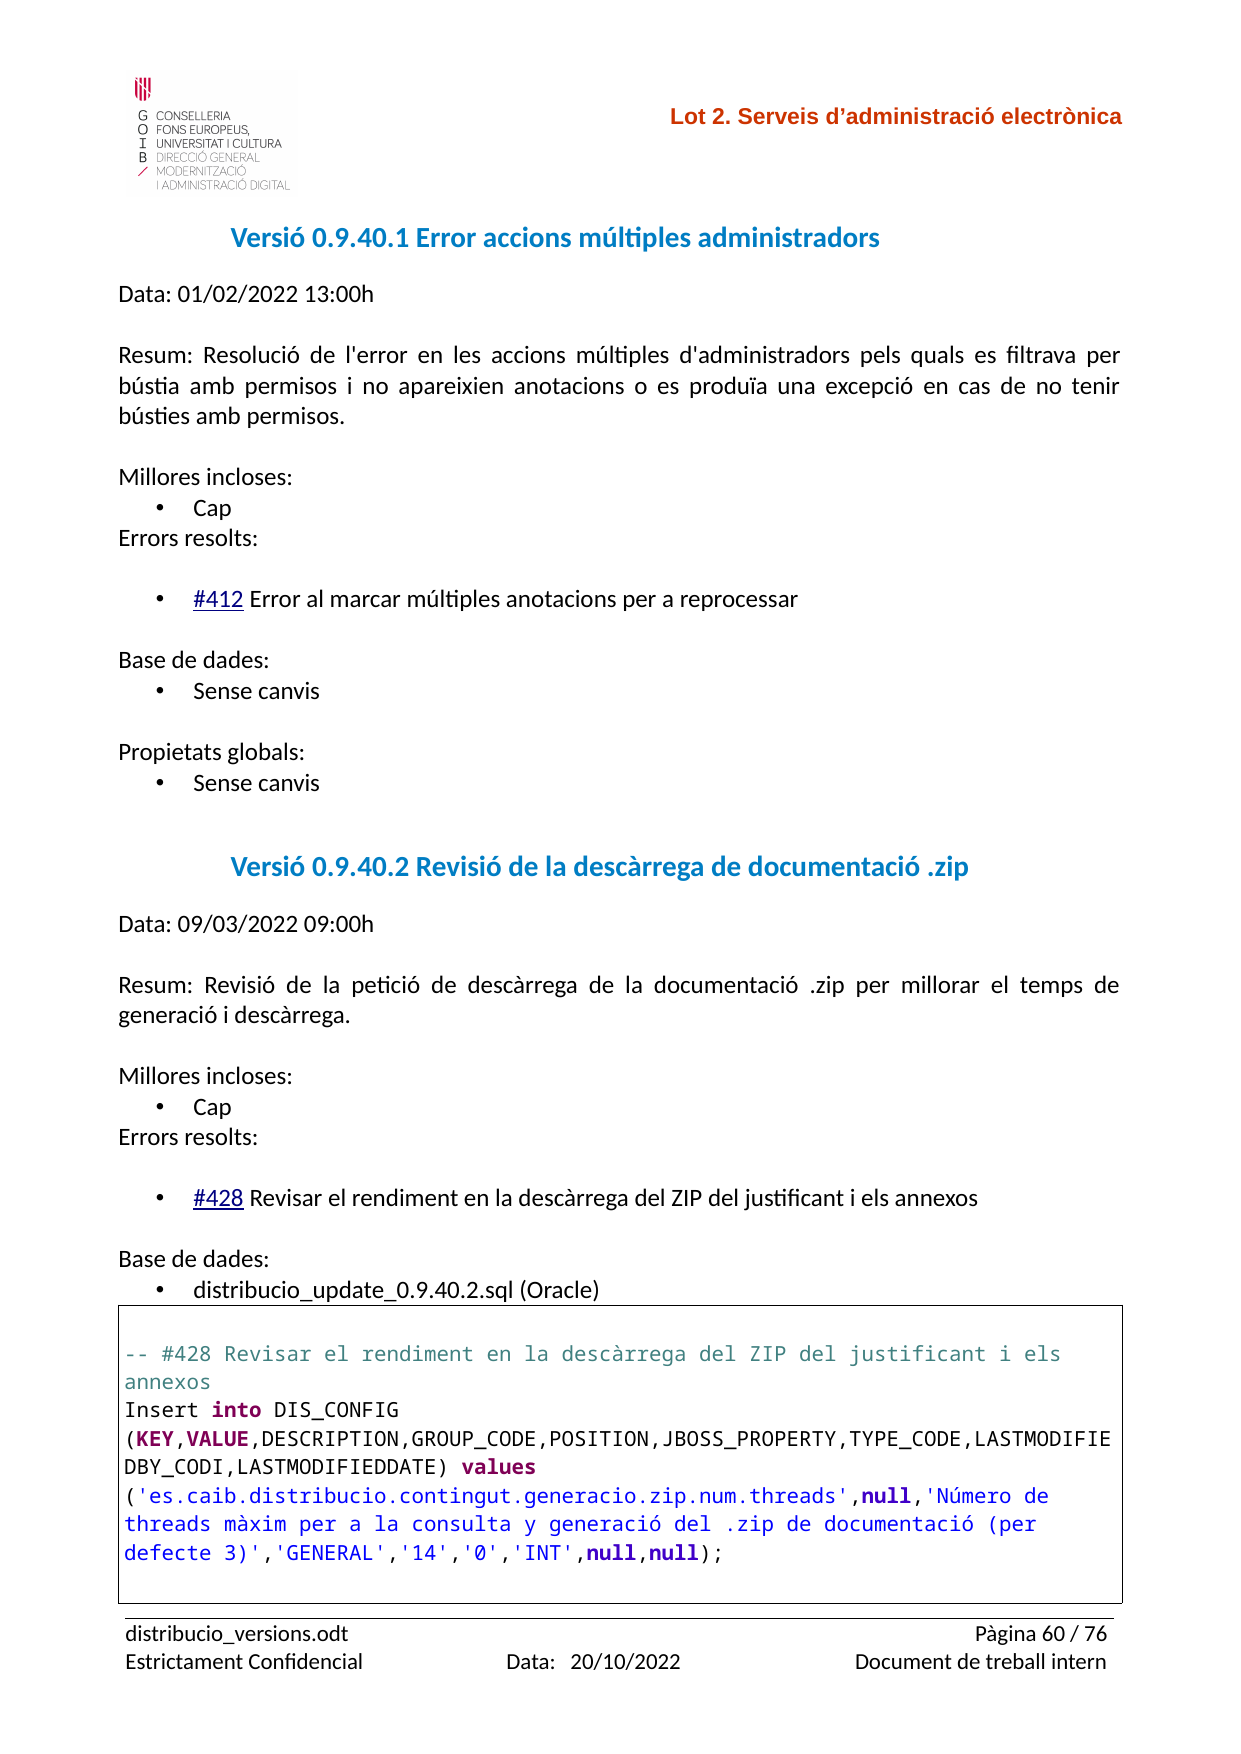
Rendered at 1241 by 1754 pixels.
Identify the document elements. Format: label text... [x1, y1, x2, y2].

text Base de dades: [118, 1243, 1122, 1274]
subtitle Versió 0.9.40.2 Revisió de la descàrrega de documentació .zip [153, 848, 1122, 884]
text Errors resolts: [118, 1121, 1122, 1152]
text Base de dades: [118, 645, 1122, 675]
text Resum: Resolució de l'error en les accions múltiples d'administradors pels quals es filtrava per bústia amb permisos i no apareixien anotacions o es produïa una excepció en cas de no tenir bústies amb permisos. [118, 339, 1122, 431]
list distribucio_update_0.9.40.2.sql (Oracle) [156, 1274, 1122, 1304]
table_header -- #428 Revisar el rendiment en la descàrrega del ZIP del justificant i els annexos Insert into DIS_CONFIG (KEY,VALUE,DESCRIPTION,GROUP_CODE,POSITION,JBOSS_PROPERTY,TYPE_CODE,LASTMODIFIEDBY_CODI,LASTMODIFIEDDATE) values ('es.caib.distribucio.contingut.generacio.zip.num.threads',null,'Número de threads màxim per a la consulta y generació del .zip de documentació (per defecte 3)','GENERAL','14','0','INT',null,null); [119, 1306, 1122, 1602]
list #428 Revisar el rendiment en la descàrrega del ZIP del justificant i els annexos [156, 1182, 1122, 1213]
list Cap [156, 492, 1122, 523]
text Millores incloses: [118, 462, 1122, 492]
text Errors resolts: [118, 523, 1122, 553]
text Resum: Revisió de la petició de descàrrega de la documentació .zip per millorar el temps de generació i descàrrega. [118, 969, 1122, 1030]
text Data: 09/03/2022 09:00h [118, 908, 1122, 938]
picture [126, 70, 299, 197]
list Cap [156, 1091, 1122, 1121]
list Sense canvis [156, 767, 1122, 797]
text Propietats globals: [118, 736, 1122, 767]
text Data: 01/02/2022 13:00h [118, 278, 1122, 309]
subtitle Versió 0.9.40.1 Error accions múltiples administradors [153, 219, 1122, 255]
list Sense canvis [156, 675, 1122, 706]
text Millores incloses: [118, 1060, 1122, 1091]
list #412 Error al marcar múltiples anotacions per a reprocessar [156, 584, 1122, 614]
